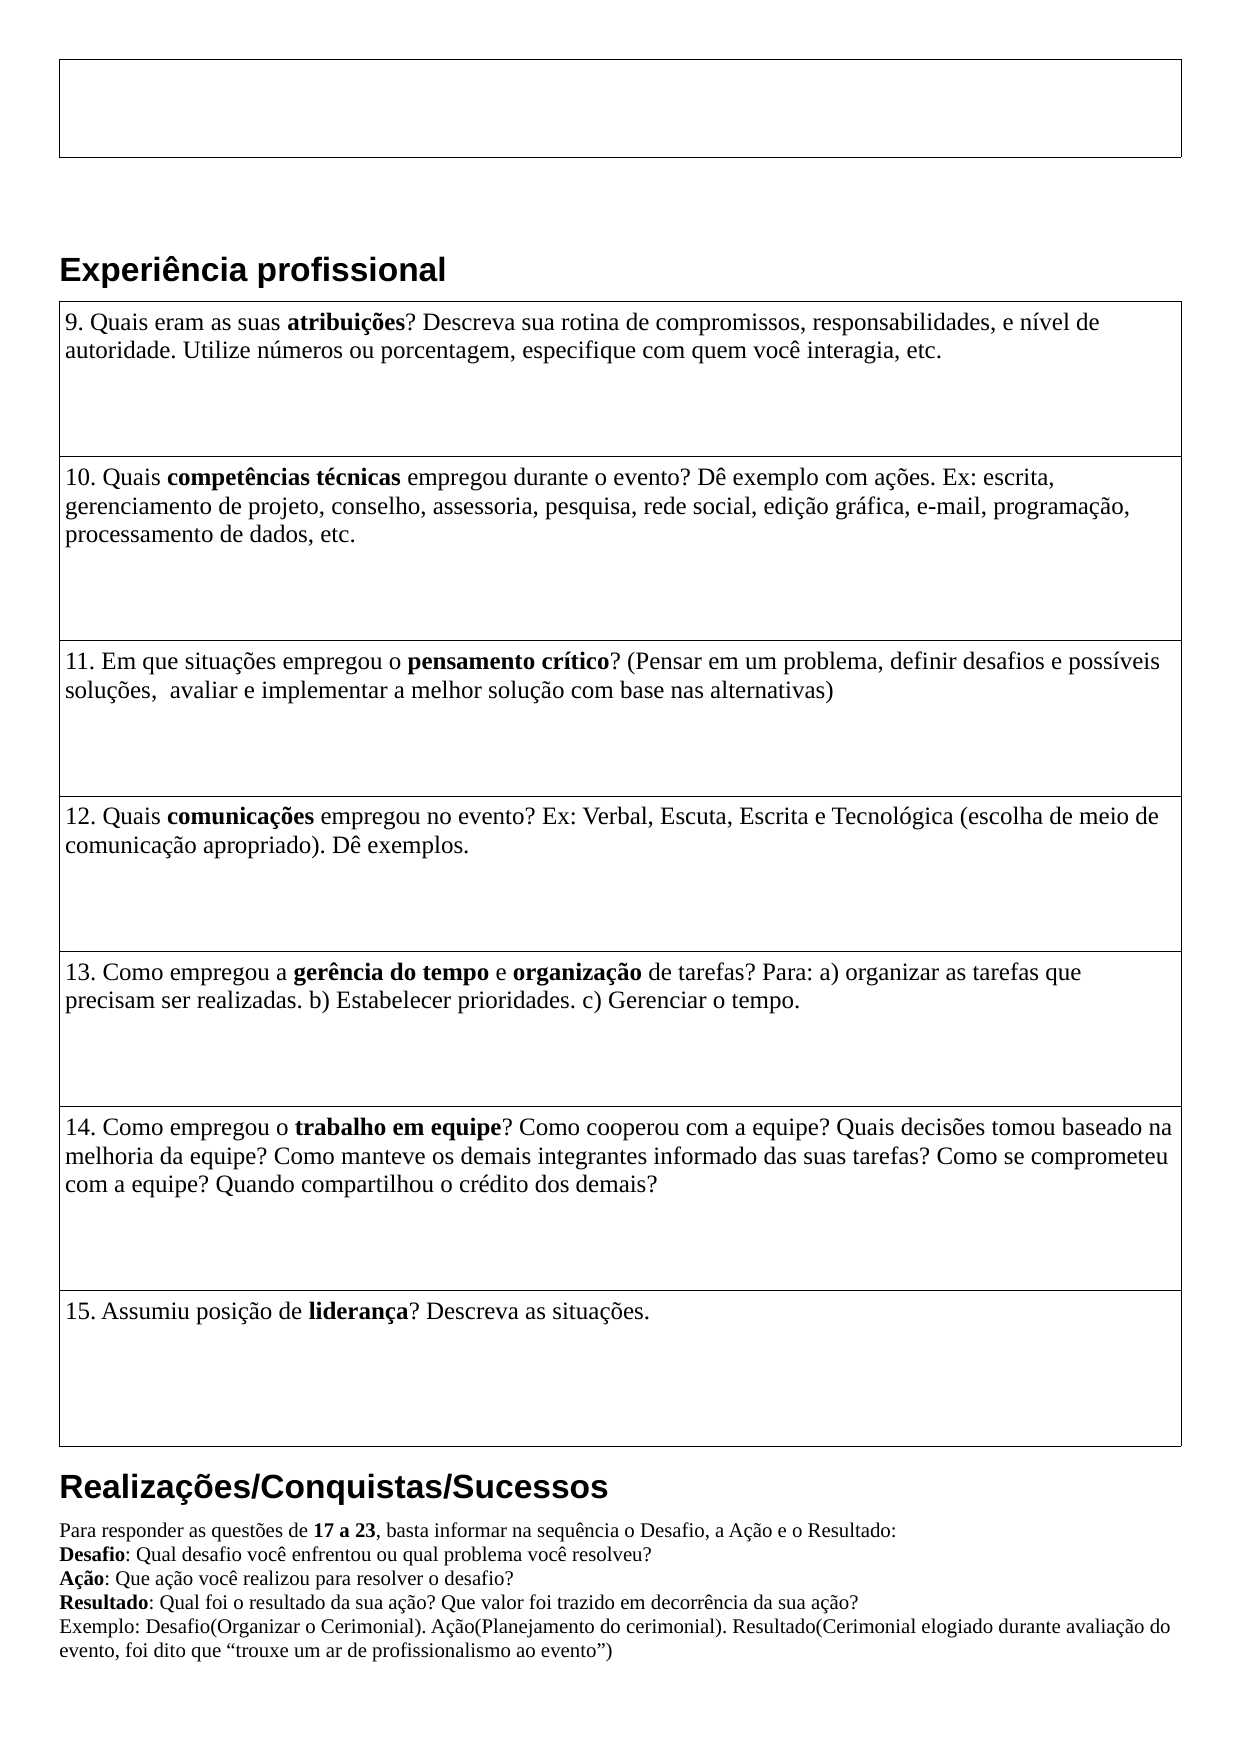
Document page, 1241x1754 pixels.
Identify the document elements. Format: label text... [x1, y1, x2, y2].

text Exemplo: Desafio(Organizar o Cerimonial). Ação(Planejamento do cerimonial). Resultado(Cerimonial elogiado durante avaliação do evento, foi dito que “trouxe um ar de profissionalismo ao evento”) [59, 1614, 1181, 1662]
table_cell 13. Como empregou a gerência do tempo e organização de tarefas? Para: a) organizar as tarefas que precisam ser realizadas. b) Estabelecer prioridades. c) Gerenciar o tempo. [60, 952, 1181, 1106]
text Ação: Que ação você realizou para resolver o desafio? [59, 1566, 1181, 1590]
table_cell 12. Quais comunicações empregou no evento? Ex: Verbal, Escuta, Escrita e Tecnológica (escolha de meio de comunicação apropriado). Dê exemplos. [60, 797, 1181, 951]
table_header 9. Quais eram as suas atribuições? Descreva sua rotina de compromissos, responsabilidades, e nível de autoridade. Utilize números ou porcentagem, especifique com quem você interagia, etc. [60, 302, 1181, 456]
text Resultado: Qual foi o resultado da sua ação? Que valor foi trazido em decorrência da sua ação? [59, 1590, 1181, 1614]
subtitle Realizações/Conquistas/Sucessos [59, 1467, 1181, 1505]
text Para responder as questões de 17 a 23, basta informar na sequência o Desafio, a Ação e o Resultado: [59, 1518, 1181, 1542]
subtitle Experiência profissional [59, 250, 1181, 288]
text Desafio: Qual desafio você enfrentou ou qual problema você resolveu? [59, 1542, 1181, 1566]
table_cell 10. Quais competências técnicas empregou durante o evento? Dê exemplo com ações. Ex: escrita, gerenciamento de projeto, conselho, assessoria, pesquisa, rede social, edição gráfica, e-mail, programação, processamento de dados, etc. [60, 457, 1181, 640]
table_cell 15. Assumiu posição de liderança? Descreva as situações. [60, 1291, 1181, 1446]
table_cell 11. Em que situações empregou o pensamento crítico? (Pensar em um problema, definir desafios e possíveis soluções, avaliar e implementar a melhor solução com base nas alternativas) [60, 641, 1181, 796]
table_cell [60, 60, 1181, 157]
table_cell 14. Como empregou o trabalho em equipe? Como cooperou com a equipe? Quais decisões tomou baseado na melhoria da equipe? Como manteve os demais integrantes informado das suas tarefas? Como se comprometeu com a equipe? Quando compartilhou o crédito dos demais? [60, 1107, 1181, 1290]
